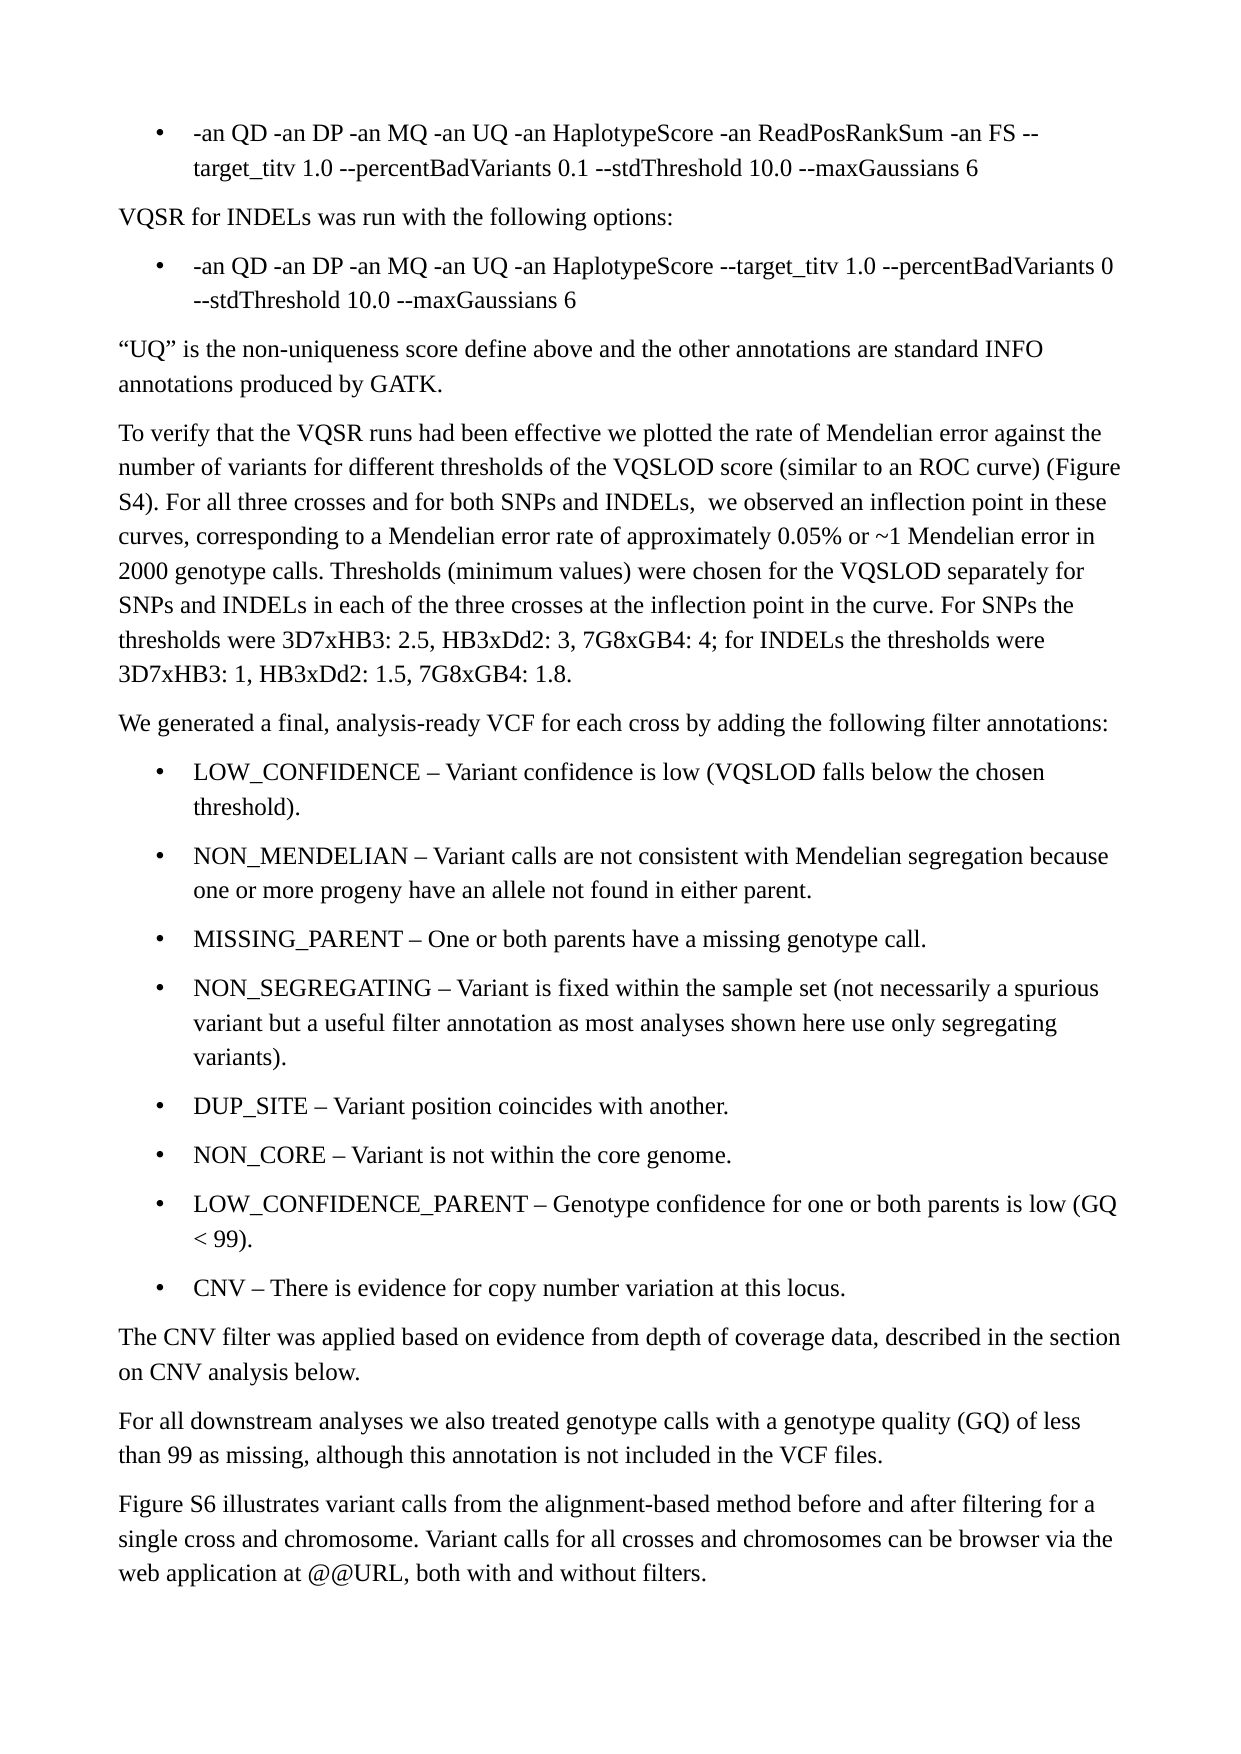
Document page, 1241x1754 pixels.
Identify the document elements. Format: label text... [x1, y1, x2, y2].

list NON_SEGREGATING – Variant is fixed within the sample set (not necessarily a spurious variant but a useful filter annotation as most analyses shown here use only segregating variants). [156, 973, 1122, 1071]
list -an QD -an DP -an MQ -an UQ -an HaplotypeScore -an ReadPosRankSum -an FS --target_titv 1.0 --percentBadVariants 0.1 --stdThreshold 10.0 --maxGaussians 6 [156, 118, 1122, 181]
list NON_MENDELIAN – Variant calls are not consistent with Mendelian segregation because one or more progeny have an allele not found in either parent. [156, 841, 1122, 904]
text We generated a final, analysis-ready VCF for each cross by adding the following filter annotations: [118, 708, 1122, 737]
list -an QD -an DP -an MQ -an UQ -an HaplotypeScore --target_titv 1.0 --percentBadVariants 0 --stdThreshold 10.0 --maxGaussians 6 [156, 251, 1122, 314]
text VQSR for INDELs was run with the following options: [118, 202, 1122, 230]
text For all downstream analyses we also treated genotype calls with a genotype quality (GQ) of less than 99 as missing, although this annotation is not included in the VCF files. [118, 1406, 1122, 1469]
text To verify that the VQSR runs had been effective we plotted the rate of Mendelian error against the number of variants for different thresholds of the VQSLOD score (similar to an ROC curve) (Figure S4). For all three crosses and for both SNPs and INDELs, we observed an inflection point in these curves, corresponding to a Mendelian error rate of approximately 0.05% or ~1 Mendelian error in 2000 genotype calls. Thresholds (minimum values) were chosen for the VQSLOD separately for SNPs and INDELs in each of the three crosses at the inflection point in the curve. For SNPs the thresholds were 3D7xHB3: 2.5, HB3xDd2: 3, 7G8xGB4: 4; for INDELs the thresholds were 3D7xHB3: 1, HB3xDd2: 1.5, 7G8xGB4: 1.8. [118, 418, 1122, 688]
list CNV – There is evidence for copy number variation at this locus. [156, 1273, 1122, 1302]
list LOW_CONFIDENCE_PARENT – Genotype confidence for one or both parents is low (GQ < 99). [156, 1189, 1122, 1253]
list LOW_CONFIDENCE – Variant confidence is low (VQSLOD falls below the chosen threshold). [156, 757, 1122, 821]
list NON_CORE – Variant is not within the core genome. [156, 1141, 1122, 1169]
text Figure S6 illustrates variant calls from the alignment-based method before and after filtering for a single cross and chromosome. Variant calls for all crosses and chromosomes can be browser via the web application at @@URL, both with and without filters. [118, 1489, 1122, 1587]
list MISSING_PARENT – One or both parents have a missing genotype call. [156, 924, 1122, 953]
text The CNV filter was applied based on evidence from depth of coverage data, described in the section on CNV analysis below. [118, 1322, 1122, 1385]
text “UQ” is the non-uniqueness score define above and the other annotations are standard INFO annotations produced by GATK. [118, 334, 1122, 397]
list DUP_SITE – Variant position coincides with another. [156, 1091, 1122, 1120]
